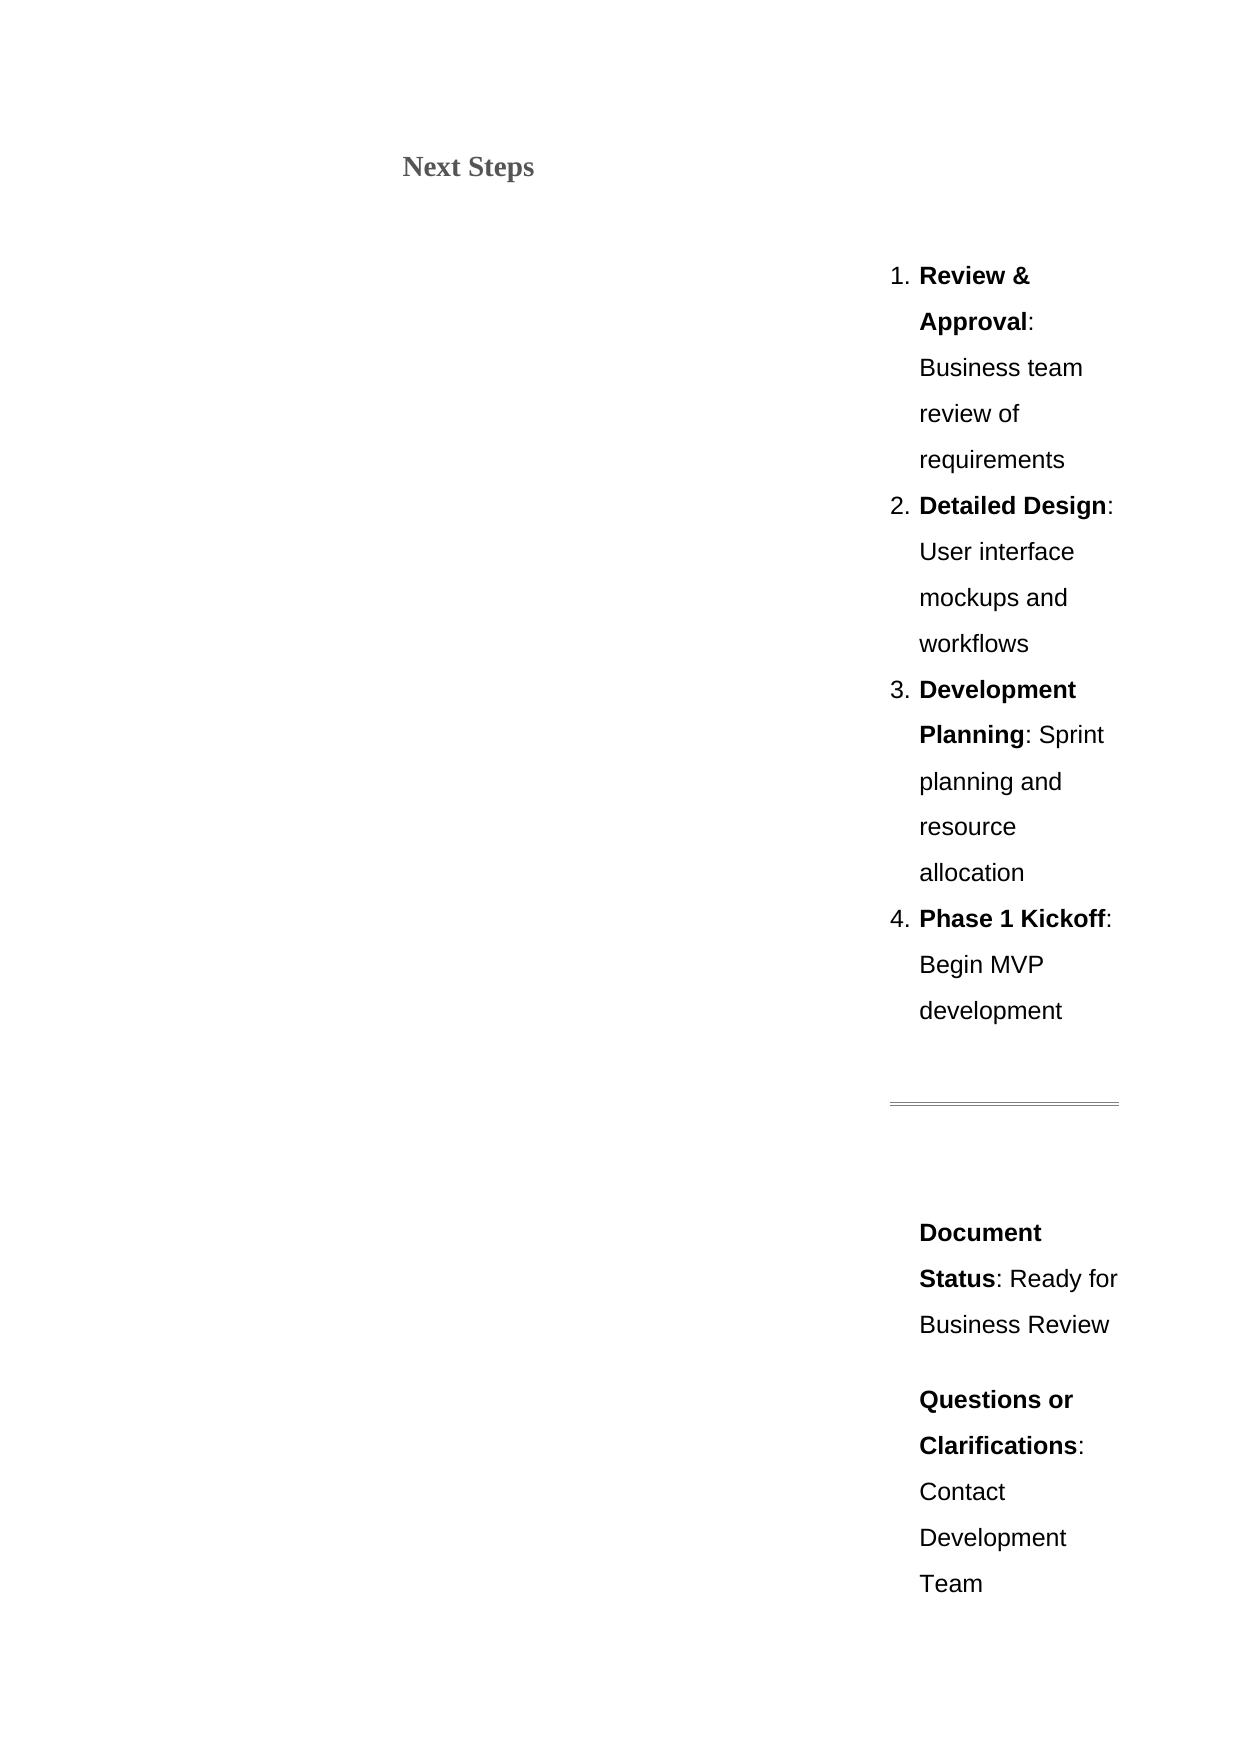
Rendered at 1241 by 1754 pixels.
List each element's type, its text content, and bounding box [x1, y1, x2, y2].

list Review & Approval: Business team review of requirements [890, 261, 1119, 474]
subtitle Next Steps [373, 149, 1119, 183]
list Phase 1 Kickoff: Begin MVP development [890, 904, 1119, 1025]
list Questions or Clarifications: Contact Development Team [890, 1385, 1119, 1598]
list Document Status: Ready for Business Review [890, 1218, 1119, 1339]
list Development Planning: Sprint planning and resource allocation [890, 674, 1119, 887]
list Detailed Design: User interface mockups and workflows [890, 491, 1119, 657]
